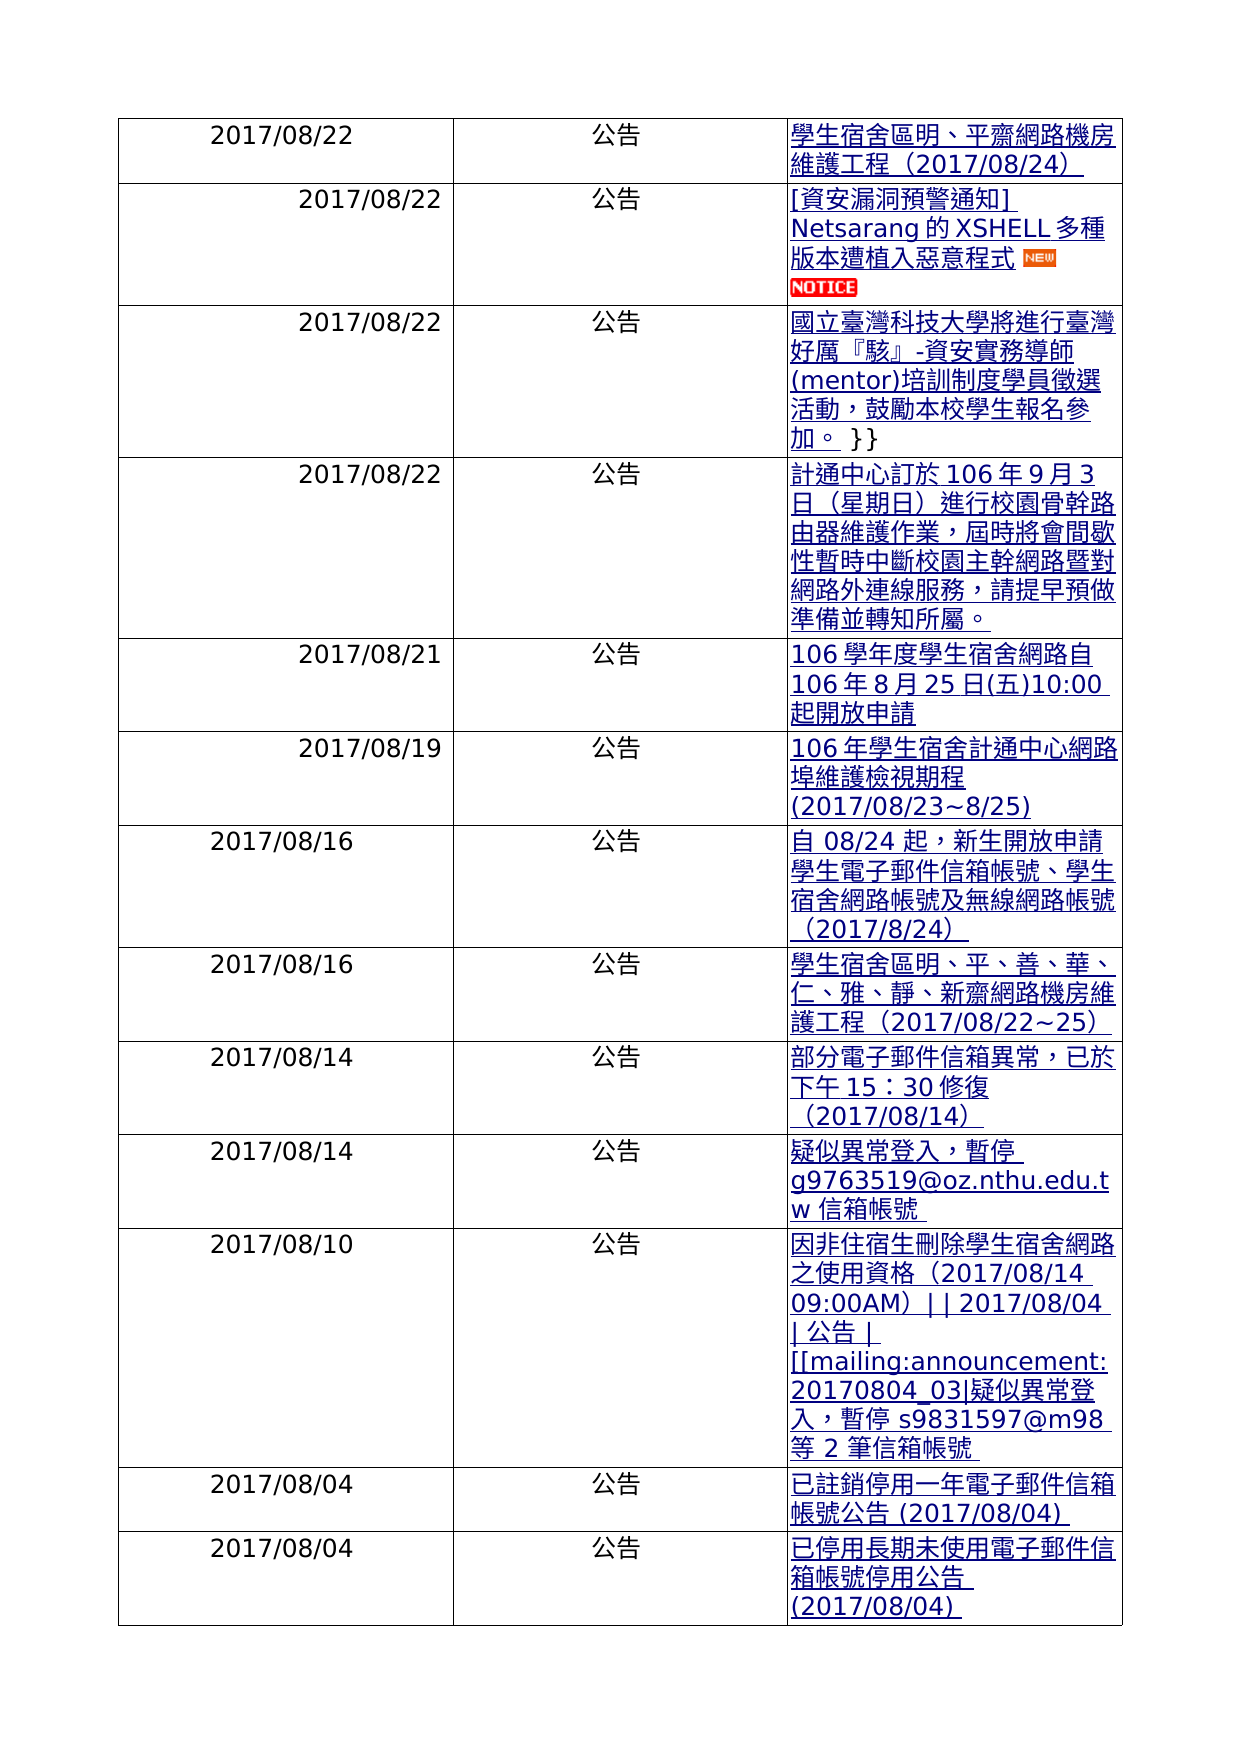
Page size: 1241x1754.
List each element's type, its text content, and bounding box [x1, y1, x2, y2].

table_cell 2017/08/14 [119, 1135, 453, 1227]
picture [1023, 249, 1057, 267]
table_cell 106學年度學生宿舍網路自106年8月25日(五)10:00 起開放申請 [788, 639, 1122, 731]
table_cell 公告 [454, 639, 787, 731]
table_cell 2017/08/10 [119, 1229, 453, 1467]
table_cell 106年學生宿舍計通中心網路埠維護檢視期程(2017/08/23~8/25) [788, 732, 1122, 824]
table_cell 計通中心訂於106年9月3日（星期日）進行校園骨幹路由器維護作業，屆時將會間歇性暫時中斷校園主幹網路暨對網路外連線服務，請提早預做準備並轉知所屬。 [788, 458, 1122, 638]
table_cell 因非住宿生刪除學生宿舍網路之使用資格（2017/08/14 09:00AM）| | 2017/08/04 | 公告 | [[mailing:announcement:20170804_03|疑似異常登入，暫停 s9831597@m98 等 2 筆信箱帳號 [788, 1229, 1122, 1467]
table_cell 公告 [454, 458, 787, 638]
table_cell 公告 [454, 184, 787, 305]
table_cell 已註銷停用一年電子郵件信箱帳號公告 (2017/08/04) [788, 1468, 1122, 1531]
table_cell 公告 [454, 1042, 787, 1134]
table_cell [資安漏洞預警通知] Netsarang的XSHELL多種版本遭植入惡意程式 [788, 184, 1122, 305]
table_cell 2017/08/22 [119, 119, 453, 182]
table_cell 2017/08/22 [119, 184, 453, 305]
table_cell 2017/08/16 [119, 826, 453, 947]
table_cell 已停用長期未使用電子郵件信箱帳號停用公告 (2017/08/04) [788, 1532, 1122, 1624]
table_cell 2017/08/22 [119, 306, 453, 457]
picture [790, 278, 858, 297]
table_cell 國立臺灣科技大學將進行臺灣好厲『駭』-資安實務導師(mentor)培訓制度學員徵選活動，鼓勵本校學生報名參加。 }} [788, 306, 1122, 457]
table_cell 公告 [454, 732, 787, 824]
table_cell 部分電子郵件信箱異常，已於下午15：30修復（2017/08/14） [788, 1042, 1122, 1134]
table_cell 自 08/24 起，新生開放申請學生電子郵件信箱帳號、學生宿舍網路帳號及無線網路帳號（2017/8/24） [788, 826, 1122, 947]
table_cell 公告 [454, 1135, 787, 1227]
table_cell 2017/08/04 [119, 1468, 453, 1531]
table_cell 公告 [454, 1468, 787, 1531]
table_cell 公告 [454, 826, 787, 947]
table_cell 2017/08/16 [119, 948, 453, 1041]
table_cell 2017/08/14 [119, 1042, 453, 1134]
table_cell 2017/08/19 [119, 732, 453, 824]
table_cell 2017/08/04 [119, 1532, 453, 1624]
table_cell 公告 [454, 1532, 787, 1624]
table_cell 2017/08/22 [119, 458, 453, 638]
table_cell 公告 [454, 119, 787, 182]
table_cell 疑似異常登入，暫停 g9763519@oz.nthu.edu.tw 信箱帳號 [788, 1135, 1122, 1227]
table_cell 公告 [454, 948, 787, 1041]
table_cell 2017/08/21 [119, 639, 453, 731]
table_cell 公告 [454, 306, 787, 457]
table_cell 學生宿舍區明、平、善、華、仁、雅、靜、新齋網路機房維護工程（2017/08/22~25） [788, 948, 1122, 1041]
table_cell 學生宿舍區明、平齋網路機房維護工程（2017/08/24） [788, 119, 1122, 182]
table_cell 公告 [454, 1229, 787, 1467]
